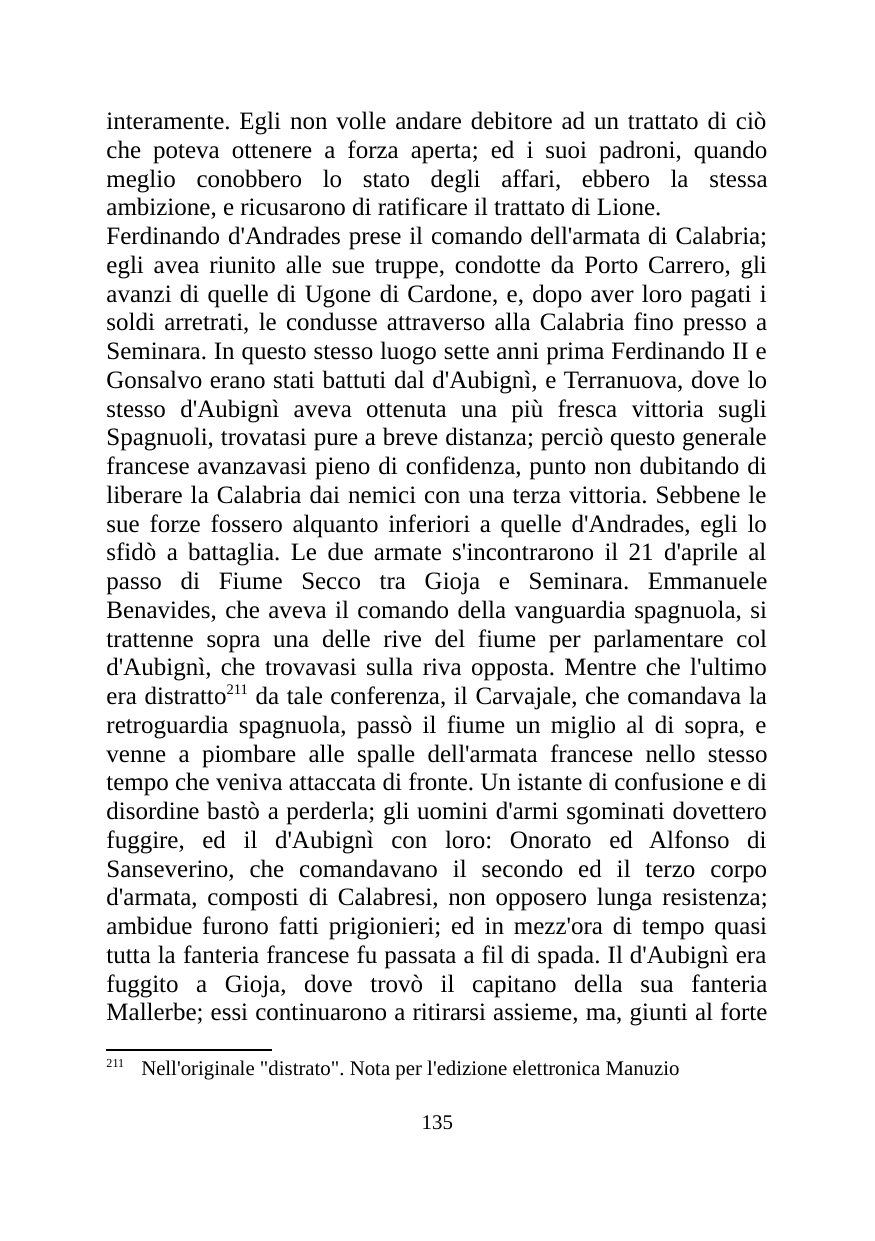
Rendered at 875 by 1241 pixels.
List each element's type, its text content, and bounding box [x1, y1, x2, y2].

text Nell'originale "distrato". Nota per l'edizione elettronica Manuzio [106, 1056, 768, 1080]
text interamente. Egli non volle andare debitore ad un trattato di ciò che poteva ottenere a forza aperta; ed i suoi padroni, quando meglio conobbero lo stato degli affari, ebbero la stessa ambizione, e ricusarono di ratificare il trattato di Lione. [106, 106, 768, 221]
text Ferdinando d'Andrades prese il comando dell'armata di Calabria; egli avea riunito alle sue truppe, condotte da Porto Carrero, gli avanzi di quelle di Ugone di Cardone, e, dopo aver loro pagati i soldi arretrati, le condusse attraverso alla Calabria fino presso a Seminara. In questo stesso luogo sette anni prima Ferdinando II e Gonsalvo erano stati battuti dal d'Aubignì, e Terranuova, dove lo stesso d'Aubignì aveva ottenuta una più fresca vittoria sugli Spagnuoli, trovatasi pure a breve distanza; perciò questo generale francese avanzavasi pieno di confidenza, punto non dubitando di liberare la Calabria dai nemici con una terza vittoria. Sebbene le sue forze fossero alquanto inferiori a quelle d'Andrades, egli lo sfidò a battaglia. Le due armate s'incontrarono il 21 d'aprile al passo di Fiume Secco tra Gioja e Seminara. Emmanuele Benavides, che aveva il comando della vanguardia spagnuola, si trattenne sopra una delle rive del fiume per parlamentare col d'Aubignì, che trovavasi sulla riva opposta. Mentre che l'ultimo era distratto da tale conferenza, il Carvajale, che comandava la retroguardia spagnuola, passò il fiume un miglio al di sopra, e venne a piombare alle spalle dell'armata francese nello stesso tempo che veniva attaccata di fronte. Un istante di confusione e di disordine bastò a perderla; gli uomini d'armi sgominati dovettero fuggire, ed il d'Aubignì con loro: Onorato ed Alfonso di Sanseverino, che comandavano il secondo ed il terzo corpo d'armata, composti di Calabresi, non opposero lunga resistenza; ambidue furono fatti prigionieri; ed in mezz'ora di tempo quasi tutta la fanteria francese fu passata a fil di spada. Il d'Aubignì era fuggito a Gioja, dove trovò il capitano della sua fanteria Mallerbe; essi continuarono a ritirarsi assieme, ma, giunti al forte [106, 221, 768, 1026]
